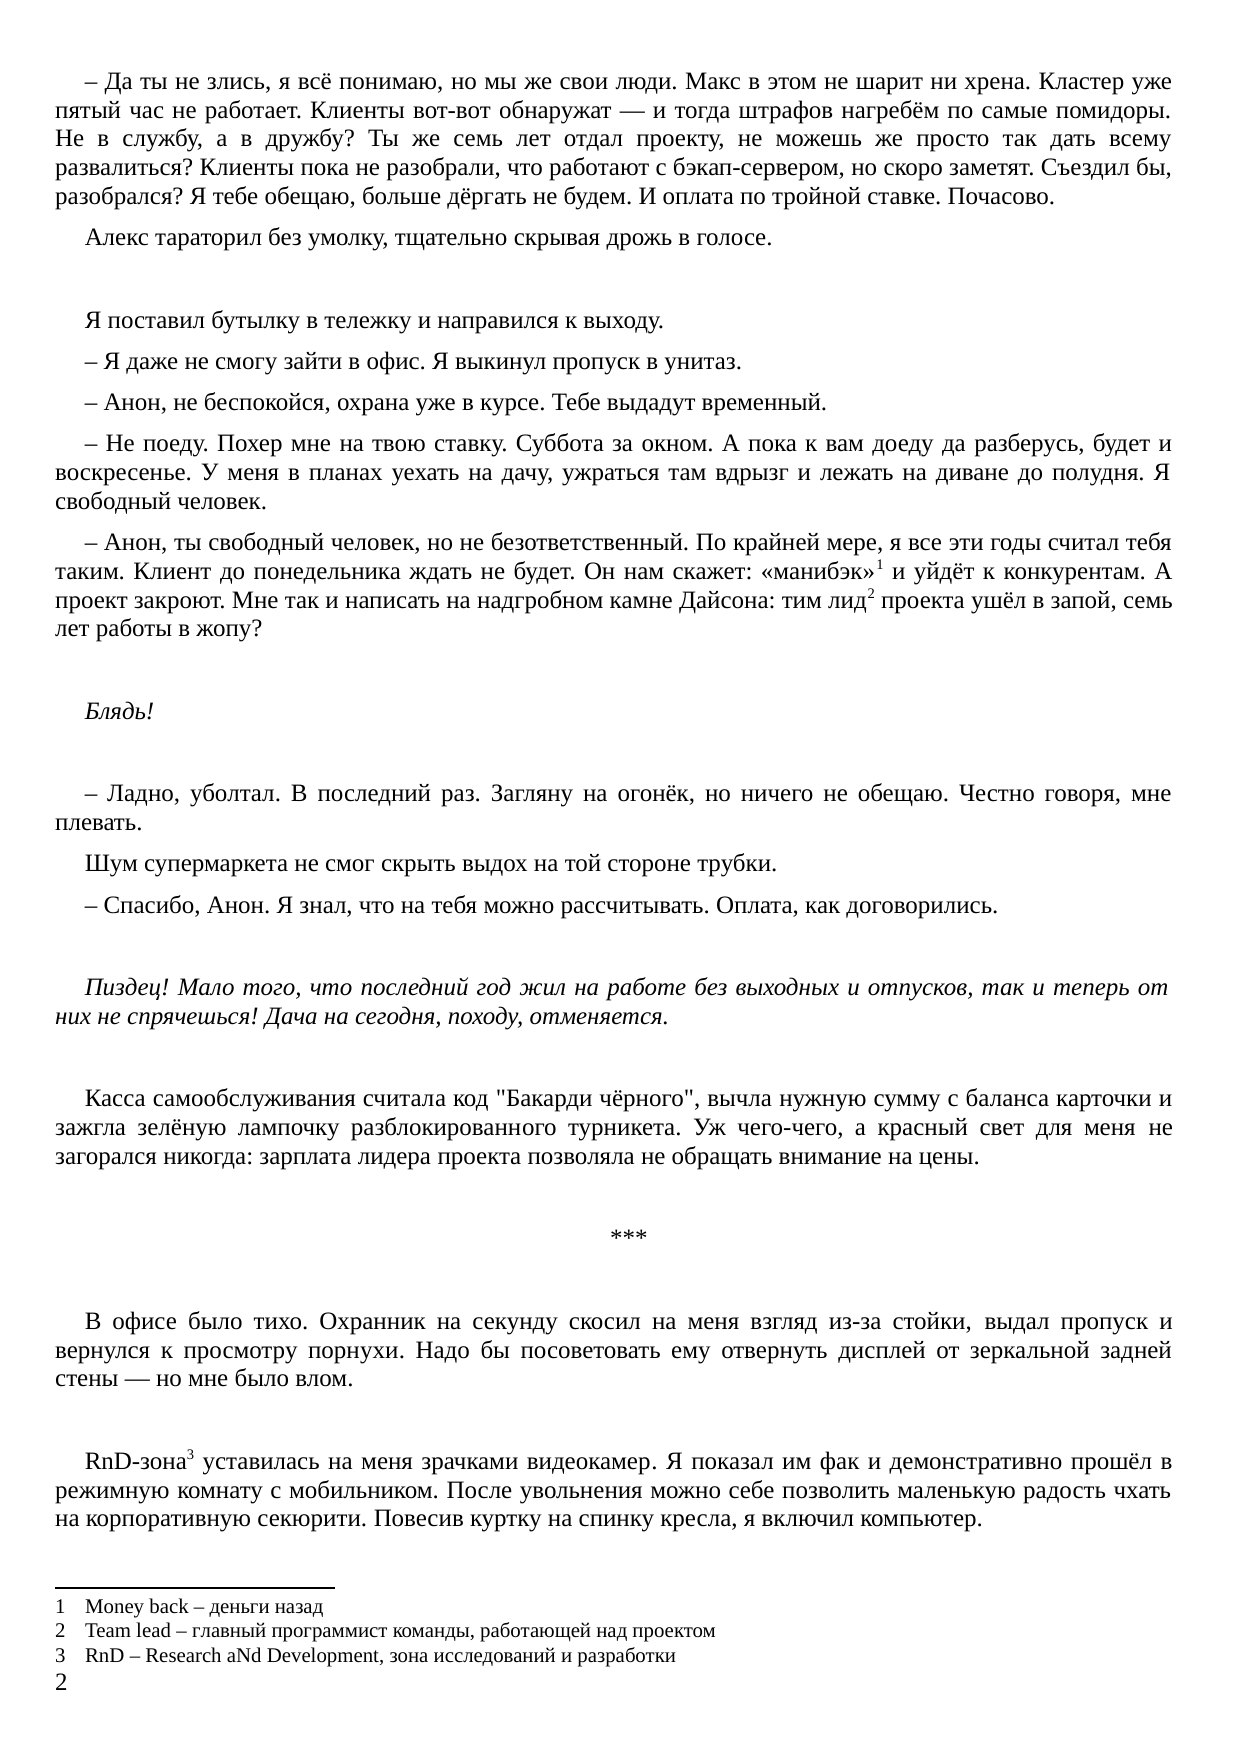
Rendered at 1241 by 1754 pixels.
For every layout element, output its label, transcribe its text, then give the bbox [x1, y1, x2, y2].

text Алекс тараторил без умолку, тщательно скрывая дрожь в голосе. [55, 222, 1173, 251]
text – Да ты не злись, я всё понимаю, но мы же свои люди. Макс в этом не шарит ни хрена. Кластер уже пятый час не работает. Клиенты вот-вот обнаружат — и тогда штрафов нагребём по самые помидоры. Не в службу, а в дружбу? Ты же семь лет отдал проекту, не можешь же просто так дать всему развалиться? Клиенты пока не разобрали, что работают с бэкап-сервером, но скоро заметят. Съездил бы, разобрался? Я тебе обещаю, больше дёргать не будем. И оплата по тройной ставке. Почасово. [55, 66, 1173, 210]
text – Я даже не смогу зайти в офис. Я выкинул пропуск в унитаз. [55, 346, 1173, 375]
text – Анон, не беспокойся, охрана уже в курсе. Тебе выдадут временный. [55, 387, 1173, 416]
text – Анон, ты свободный человек, но не безответственный. По крайней мере, я все эти годы считал тебя таким. Клиент до понедельника ждать не будет. Он нам скажет: «манибэк» и уйдёт к конкурентам. А проект закроют. Мне так и написать на надгробном камне Дайсона: тим лид проекта ушёл в запой, семь лет работы в жопу? [55, 527, 1173, 642]
text Касса самообслуживания считала код "Бакарди чёрного", вычла нужную сумму с баланса карточки и зажгла зелёную лампочку разблокированного турникета. Уж чего-чего, а красный свет для меня не загорался никогда: зарплата лидера проекта позволяла не обращать внимание на цены. [55, 1083, 1173, 1170]
text Блядь! [55, 696, 1173, 725]
text Team lead – главный программист команды, работающей над проектом [55, 1618, 1173, 1642]
text Пиздец! Мало того, что последний год жил на работе без выходных и отпусков, так и теперь от них не спрячешься! Дача на сегодня, походу, отменяется. [55, 972, 1173, 1030]
text Я поставил бутылку в тележку и направился к выходу. [55, 305, 1173, 333]
text *** [55, 1223, 1173, 1252]
text Money back – деньги назад [55, 1594, 1173, 1618]
text В офисе было тихо. Охранник на секунду скосил на меня взгляд из-за стойки, выдал пропуск и вернулся к просмотру порнухи. Надо бы посоветовать ему отвернуть дисплей от зеркальной задней стены — но мне было влом. [55, 1306, 1173, 1392]
text – Ладно, уболтал. В последний раз. Загляну на огонёк, но ничего не обещаю. Честно говоря, мне плевать. [55, 778, 1173, 836]
text RnD – Research aNd Development, зона исследований и разработки [55, 1642, 1173, 1667]
text RnD-зона уставилась на меня зрачками видеокамер. Я показал им фак и демонстративно прошёл в режимную комнату с мобильником. После увольнения можно себе позволить маленькую радость чхать на корпоративную секюрити. Повесив куртку на спинку кресла, я включил компьютер. [55, 1446, 1173, 1532]
text – Спасибо, Анон. Я знал, что на тебя можно рассчитывать. Оплата, как договорились. [55, 890, 1173, 918]
text Шум супермаркета не смог скрыть выдох на той стороне трубки. [55, 848, 1173, 877]
text – Не поеду. Похер мне на твою ставку. Суббота за окном. А пока к вам доеду да разберусь, будет и воскресенье. У меня в планах уехать на дачу, ужраться там вдрызг и лежать на диване до полудня. Я свободный человек. [55, 428, 1173, 515]
